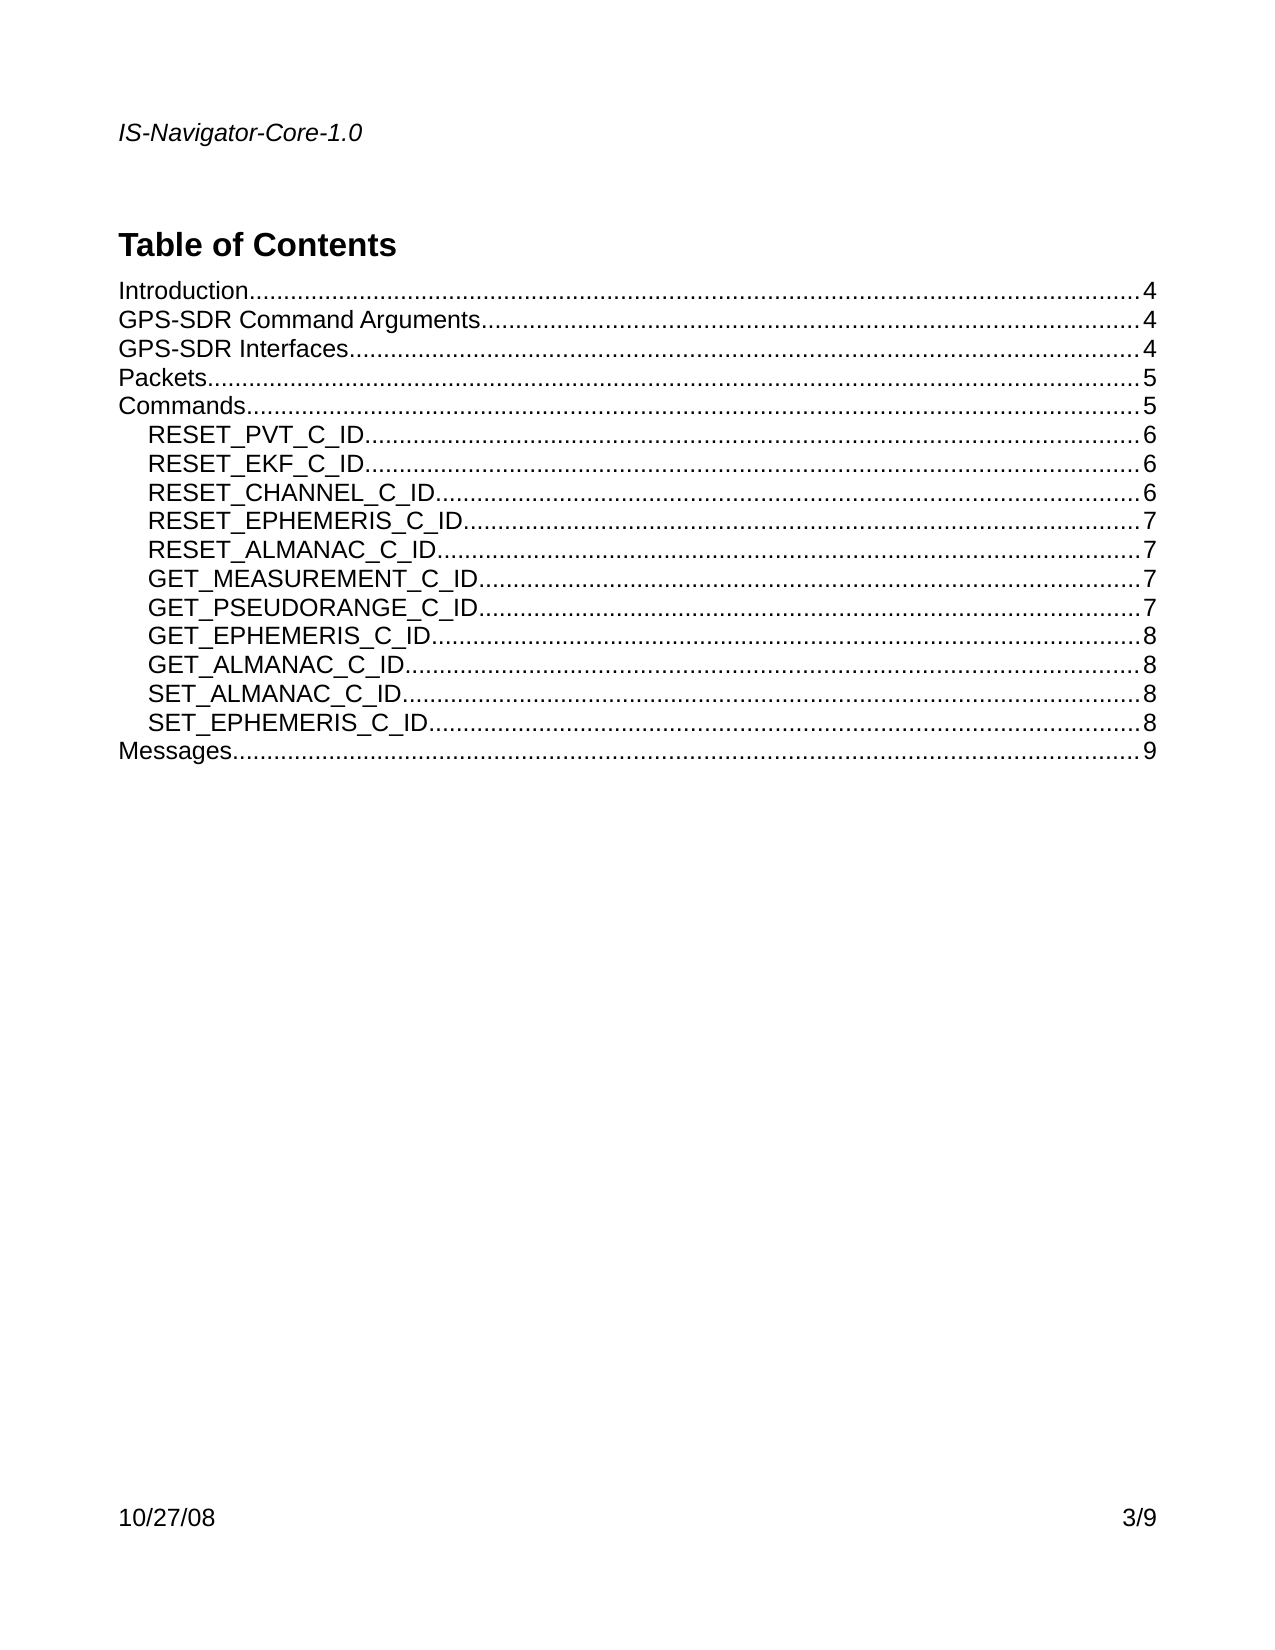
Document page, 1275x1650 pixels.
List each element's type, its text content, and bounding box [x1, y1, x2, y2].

text Packets 5 [118, 363, 1157, 391]
text Commands 5 [118, 391, 1157, 420]
text GET_EPHEMERIS_C_ID 8 [148, 621, 1157, 650]
text GET_MEASUREMENT_C_ID 7 [148, 564, 1157, 593]
text GPS-SDR Interfaces 4 [118, 334, 1157, 363]
text RESET_PVT_C_ID 6 [148, 420, 1157, 449]
text RESET_EPHEMERIS_C_ID 7 [148, 506, 1157, 535]
text RESET_EKF_C_ID 6 [148, 449, 1157, 478]
text GET_PSEUDORANGE_C_ID 7 [148, 593, 1157, 621]
text GPS-SDR Command Arguments 4 [118, 305, 1157, 334]
text SET_EPHEMERIS_C_ID 8 [148, 708, 1157, 736]
text GET_ALMANAC_C_ID 8 [148, 650, 1157, 679]
text Messages 9 [118, 736, 1157, 765]
text RESET_ALMANAC_C_ID 7 [148, 535, 1157, 564]
text SET_ALMANAC_C_ID 8 [148, 679, 1157, 708]
text RESET_CHANNEL_C_ID 6 [148, 478, 1157, 506]
subtitle Table of Contents [118, 225, 1157, 264]
text Introduction 4 [118, 276, 1157, 305]
